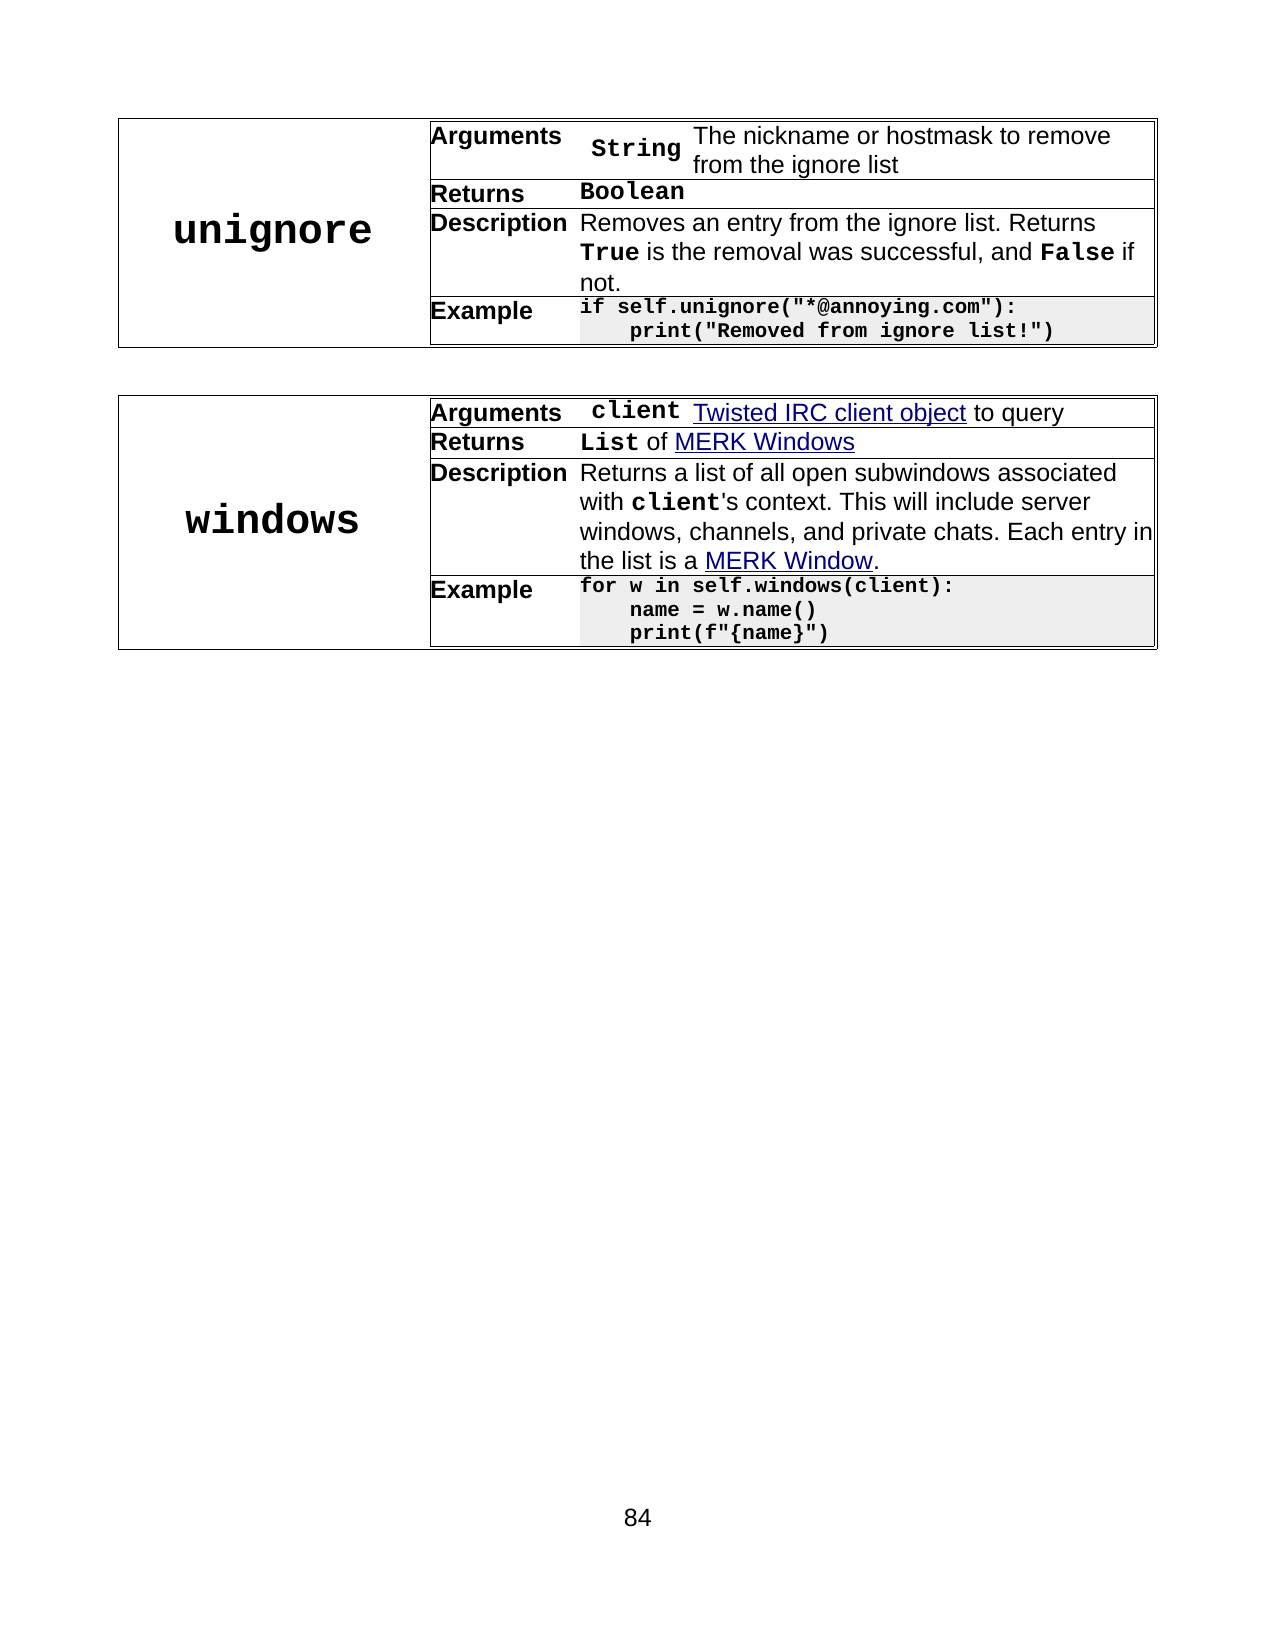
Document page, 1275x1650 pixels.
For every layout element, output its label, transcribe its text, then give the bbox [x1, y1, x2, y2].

table_cell for w in self.windows(client): name = w.name() print(f"{name}") [580, 576, 1154, 646]
table_header [427, 119, 1157, 347]
table_header unignore [119, 119, 427, 347]
table_cell Returns a list of all open subwindows associated with client's context. This will include server windows, channels, and private chats. Each entry in the list is a MERK Window. [580, 459, 1154, 575]
table_header [427, 396, 1157, 649]
table_cell Example [431, 576, 579, 646]
table_header String [580, 122, 693, 179]
table_header Arguments [431, 399, 579, 427]
table_cell Boolean [580, 180, 1154, 208]
table_cell if self.unignore("*@annoying.com"): print("Removed from ignore list!") [580, 297, 1154, 344]
table_header Twisted IRC client object to query [693, 399, 1154, 427]
table_cell Example [431, 297, 579, 344]
table_cell Description [431, 209, 579, 296]
table_header The nickname or hostmask to remove from the ignore list [693, 122, 1154, 179]
table_header Arguments [431, 122, 579, 179]
table_cell List of MERK Windows [580, 428, 1154, 458]
table_header windows [119, 396, 427, 649]
table_cell Removes an entry from the ignore list. Returns True is the removal was successful, and False if not. [580, 209, 1154, 296]
table_cell Returns [431, 180, 579, 208]
table_header client [580, 399, 693, 427]
table_cell Description [431, 459, 579, 575]
table_cell Returns [431, 428, 579, 458]
